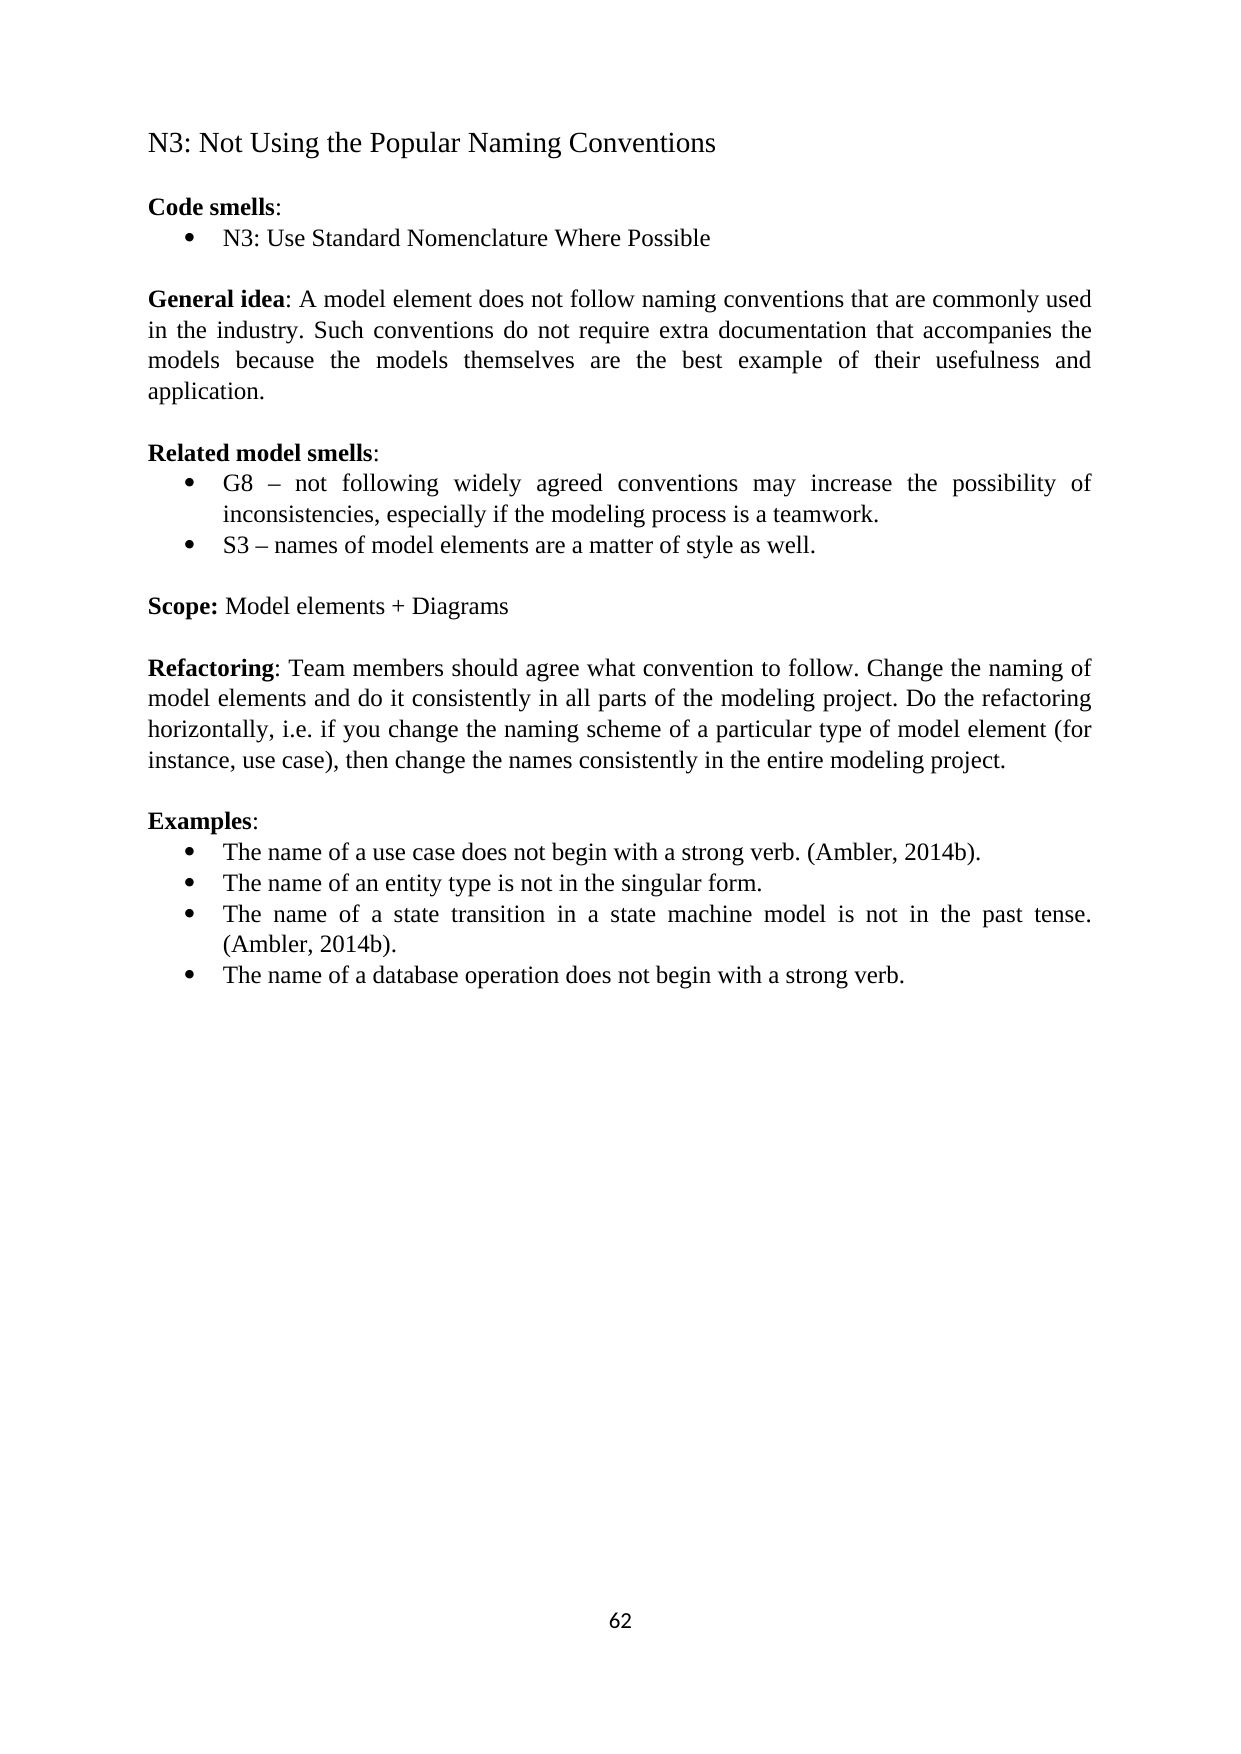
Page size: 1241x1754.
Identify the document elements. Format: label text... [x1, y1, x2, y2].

text Examples: [148, 806, 1093, 835]
text Code smells: [148, 192, 1093, 221]
list S3 – names of model elements are a matter of style as well. [185, 530, 1093, 559]
text Scope: Model elements + Diagrams [148, 591, 1093, 620]
list The name of an entity type is not in the singular form. [185, 868, 1093, 897]
text Related model smells: [148, 438, 1093, 466]
subtitle N3: Not Using the Popular Naming Conventions [148, 125, 1093, 159]
list N3: Use Standard Nomenclature Where Possible [185, 223, 1093, 251]
list G8 – not following widely agreed conventions may increase the possibility of inconsistencies, especially if the modeling process is a teamwork. [185, 468, 1093, 528]
list The name of a state transition in a state machine model is not in the past tense. (Ambler, 2014b). [185, 899, 1093, 958]
text Refactoring: Team members should agree what convention to follow. Change the naming of model elements and do it consistently in all parts of the modeling project. Do the refactoring horizontally, i.e. if you change the naming scheme of a particular type of model element (for instance, use case), then change the names consistently in the entire modeling project. [148, 653, 1093, 774]
list The name of a use case does not begin with a strong verb. (Ambler, 2014b). [185, 837, 1093, 866]
list The name of a database operation does not begin with a strong verb. [185, 960, 1093, 989]
text General idea: A model element does not follow naming conventions that are commonly used in the industry. Such conventions do not require extra documentation that accompanies the models because the models themselves are the best example of their usefulness and application. [148, 284, 1093, 405]
